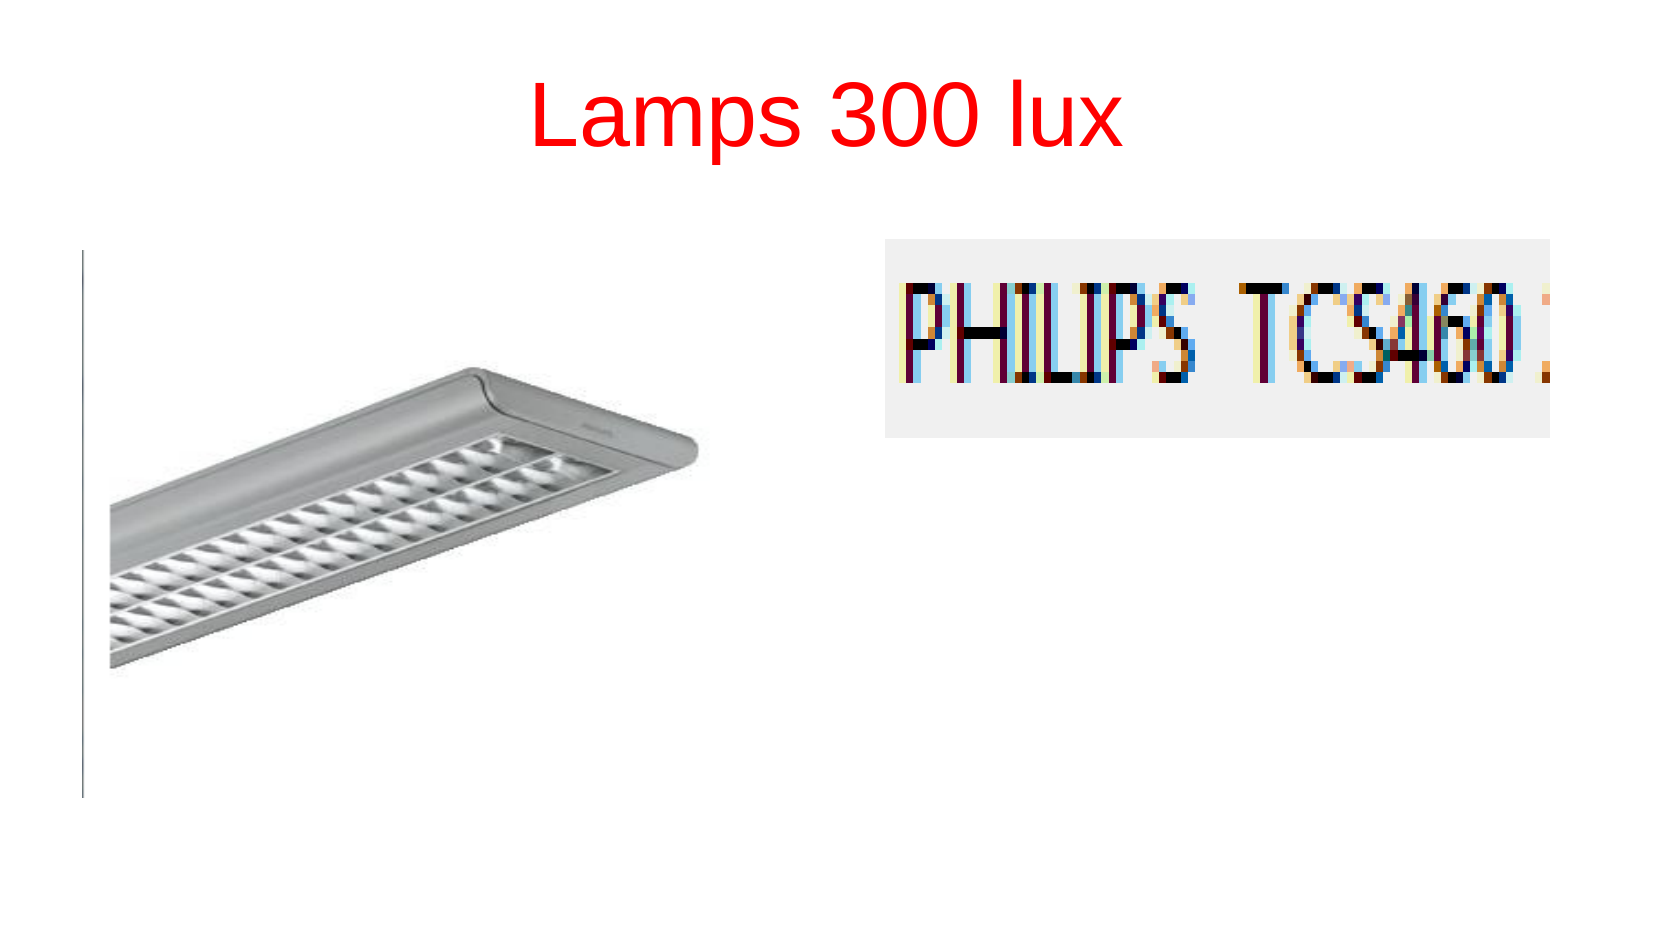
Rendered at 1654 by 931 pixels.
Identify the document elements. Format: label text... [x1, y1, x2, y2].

title Lamps 300 lux [82, 43, 1571, 186]
picture [82, 250, 809, 798]
picture [885, 228, 1550, 450]
